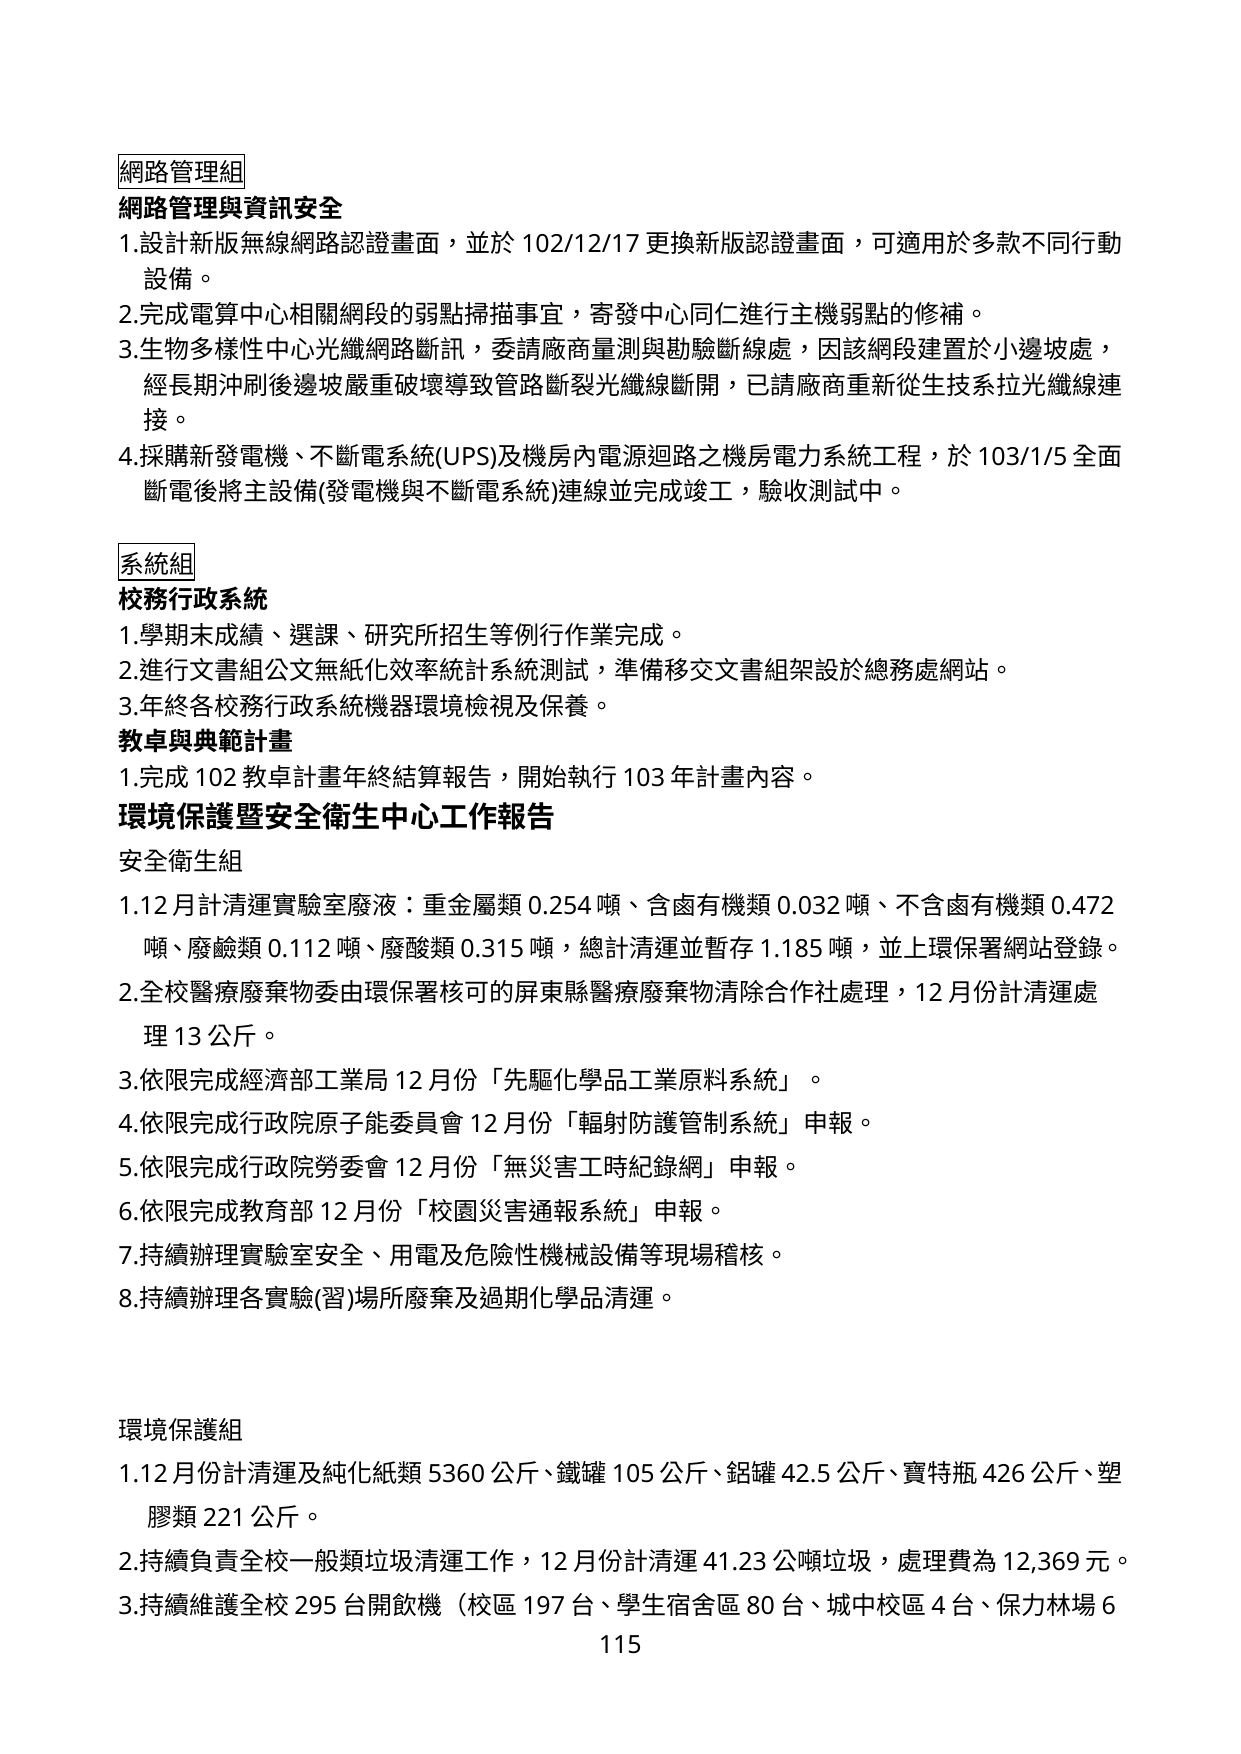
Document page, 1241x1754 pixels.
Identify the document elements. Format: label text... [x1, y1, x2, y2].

text 環境保護組 [118, 1404, 1122, 1448]
text 教卓與典範計畫 [118, 722, 1122, 758]
text 7.持續辦理實驗室安全、用電及危險性機械設備等現場稽核。 [118, 1229, 1122, 1273]
text 4.依限完成行政院原子能委員會12月份「輻射防護管制系統」申報。 [118, 1098, 1122, 1142]
text 5.依限完成行政院勞委會12月份「無災害工時紀錄網」申報。 [118, 1142, 1122, 1185]
text 安全衛生組 [118, 835, 1122, 879]
text 3.生物多樣性中心光纖網路斷訊，委請廠商量測與勘驗斷線處，因該網段建置於小邊坡處，經長期沖刷後邊坡嚴重破壞導致管路斷裂光纖線斷開，已請廠商重新從生技系拉光纖線連接。 [118, 331, 1122, 437]
text 2.進行文書組公文無紙化效率統計系統測試，準備移交文書組架設於總務處網站。 [118, 651, 1122, 687]
text 1.設計新版無線網路認證畫面，並於102/12/17更換新版認證畫面，可適用於多款不同行動設備。 [118, 224, 1122, 295]
text 網路管理組 [119, 155, 244, 188]
text 6.依限完成教育部12月份「校園災害通報系統」申報。 [118, 1185, 1122, 1229]
text 環境保護暨安全衛生中心工作報告 [118, 793, 1122, 835]
text 2.全校醫療廢棄物委由環保署核可的屏東縣醫療廢棄物清除合作社處理，12月份計清運處理13公斤。 [118, 967, 1122, 1054]
text [245, 153, 1122, 189]
text 系統組 [119, 544, 194, 579]
text 3.依限完成經濟部工業局12月份「先驅化學品工業原料系統」。 [118, 1054, 1122, 1098]
text 1.學期末成績、選課、研究所招生等例行作業完成。 [118, 616, 1122, 651]
text 1.完成102教卓計畫年終結算報告，開始執行103年計畫內容。 [118, 758, 1122, 793]
text 網路管理與資訊安全 [118, 189, 1122, 224]
text 3.年終各校務行政系統機器環境檢視及保養。 [118, 687, 1122, 722]
text 3.持續維護全校295台開飲機（校區197台、學生宿舍區80台、城中校區4台、保力林場6 [118, 1579, 1122, 1623]
text 1.12月份計清運及純化紙類5360公斤、鐵罐105公斤、鋁罐42.5公斤、寶特瓶426公斤、塑膠類221公斤。 [118, 1448, 1122, 1535]
text 4.採購新發電機、不斷電系統(UPS)及機房內電源迴路之機房電力系統工程，於103/1/5全面斷電後將主設備(發電機與不斷電系統)連線並完成竣工，驗收測試中。 [118, 437, 1122, 508]
text 2.完成電算中心相關網段的弱點掃描事宜，寄發中心同仁進行主機弱點的修補。 [118, 295, 1122, 331]
text [195, 543, 1122, 581]
text 8.持續辦理各實驗(習)場所廢棄及過期化學品清運。 [118, 1273, 1122, 1317]
text 2.持續負責全校一般類垃圾清運工作，12月份計清運41.23公噸垃圾，處理費為12,369元。 [118, 1535, 1122, 1579]
text 校務行政系統 [118, 581, 1122, 616]
text 1.12月計清運實驗室廢液：重金屬類0.254噸、含鹵有機類0.032噸、不含鹵有機類0.472噸、廢鹼類0.112噸、廢酸類0.315噸，總計清運並暫存1.185噸，並上環保署網站登錄。 [118, 879, 1122, 967]
